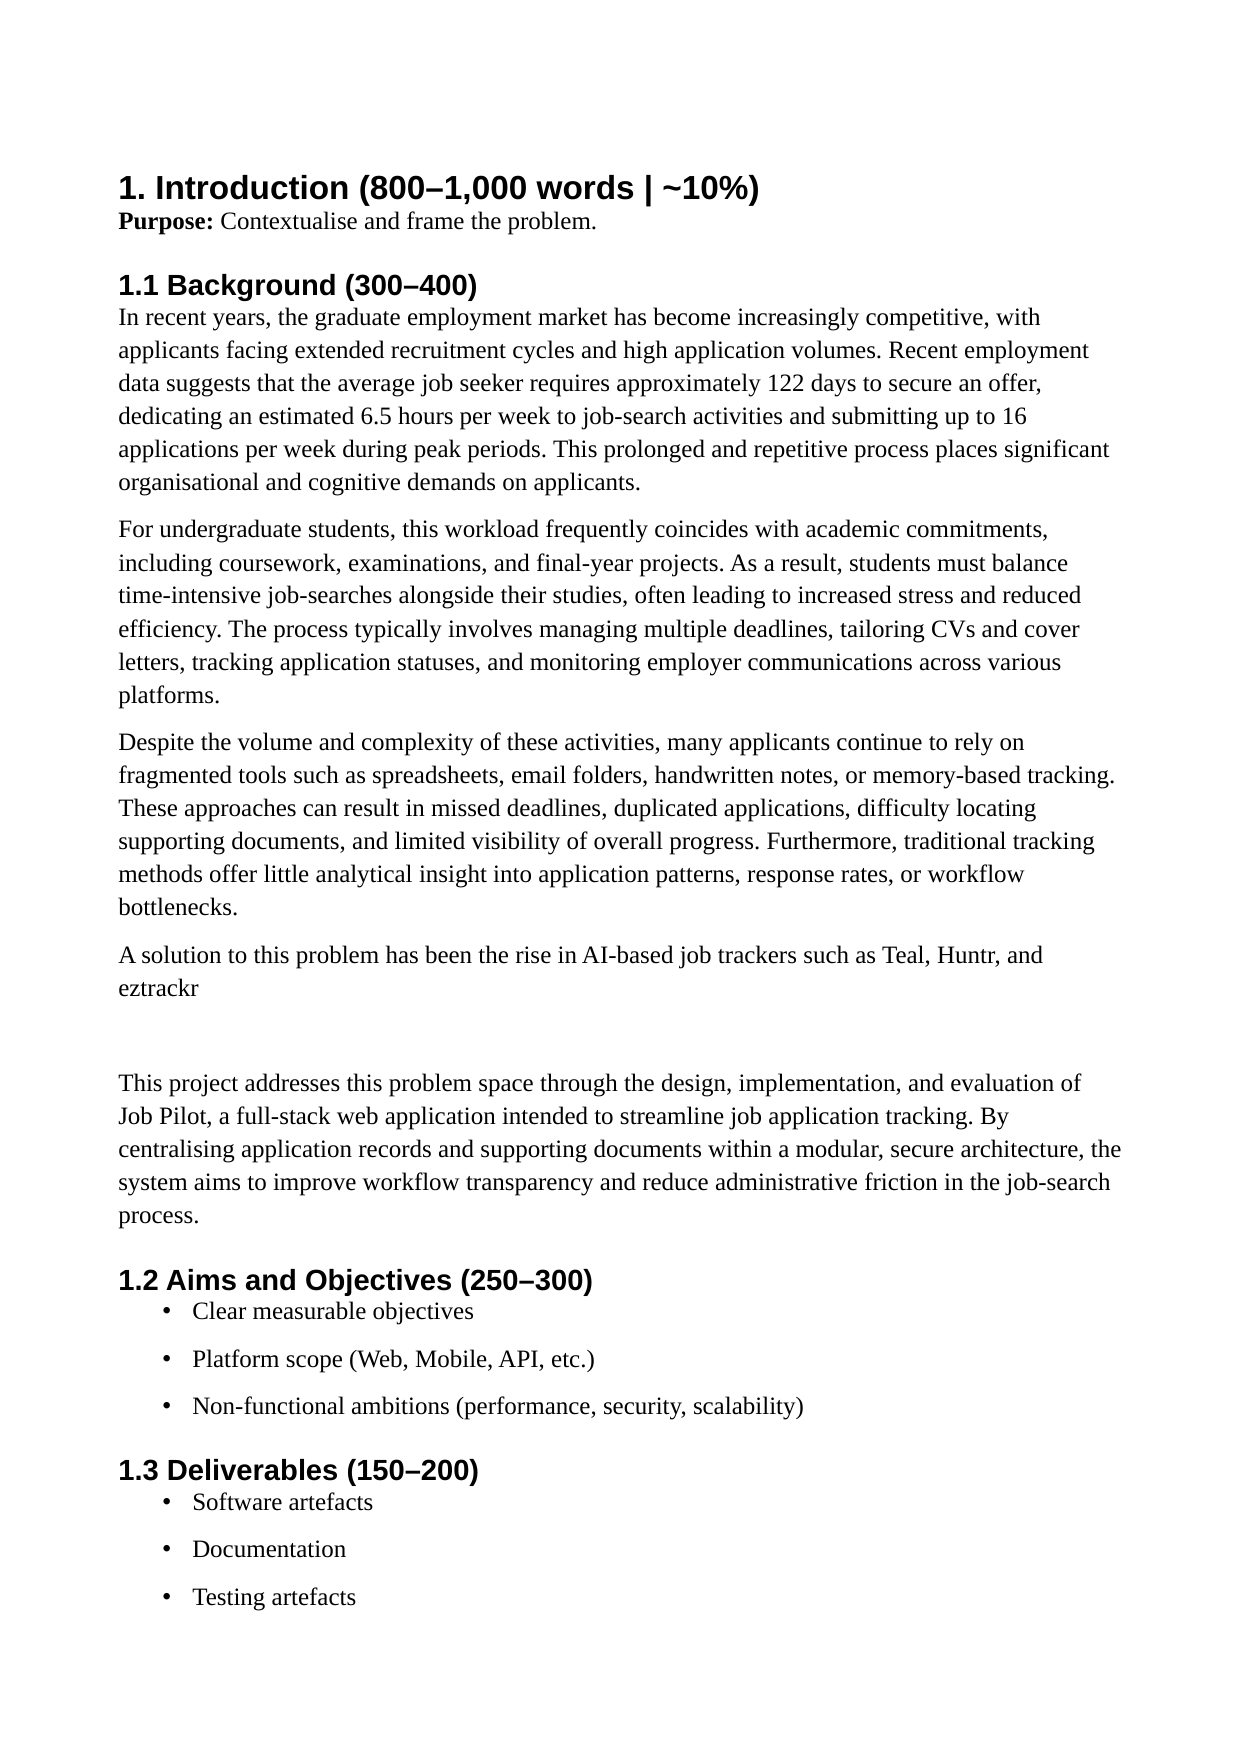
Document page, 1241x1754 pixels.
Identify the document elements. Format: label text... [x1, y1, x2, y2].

text A solution to this problem has been the rise in AI-based job trackers such as Teal, Huntr, and eztrackr [118, 940, 1122, 1002]
list Platform scope (Web, Mobile, API, etc.) [162, 1344, 1122, 1372]
text In recent years, the graduate employment market has become increasingly competitive, with applicants facing extended recruitment cycles and high application volumes. Recent employment data suggests that the average job seeker requires approximately 122 days to secure an offer, dedicating an estimated 6.5 hours per week to job-search activities and submitting up to 16 applications per week during peak periods. This prolonged and repetitive process places significant organisational and cognitive demands on applicants. [118, 302, 1122, 496]
subtitle Background (300–400) [118, 268, 1122, 302]
list Non-functional ambitions (performance, security, scalability) [162, 1391, 1122, 1420]
text For undergraduate students, this workload frequently coincides with academic commitments, including coursework, examinations, and final-year projects. As a result, students must balance time-intensive job-searches alongside their studies, often leading to increased stress and reduced efficiency. The process typically involves managing multiple deadlines, tailoring CVs and cover letters, tracking application statuses, and monitoring employer communications across various platforms. [118, 514, 1122, 708]
list Clear measurable objectives [162, 1296, 1122, 1325]
list Documentation [162, 1534, 1122, 1563]
subtitle 1. Introduction (800–1,000 words | ~10%) [118, 168, 1122, 206]
text Despite the volume and complexity of these activities, many applicants continue to rely on fragmented tools such as spreadsheets, email folders, handwritten notes, or memory-based tracking. These approaches can result in missed deadlines, duplicated applications, difficulty locating supporting documents, and limited visibility of overall progress. Furthermore, traditional tracking methods offer little analytical insight into application patterns, response rates, or workflow bottlenecks. [118, 727, 1122, 921]
text This project addresses this problem space through the design, implementation, and evaluation of Job Pilot, a full-stack web application intended to streamline job application tracking. By centralising application records and supporting documents within a modular, secure architecture, the system aims to improve workflow transparency and reduce administrative friction in the job-search process. [118, 1068, 1122, 1229]
subtitle 1.2 Aims and Objectives (250–300) [118, 1262, 1122, 1296]
text Purpose: Contextualise and frame the problem. [118, 206, 1122, 235]
list Software artefacts [162, 1487, 1122, 1516]
subtitle 1.3 Deliverables (150–200) [118, 1453, 1122, 1487]
list Testing artefacts [162, 1582, 1122, 1611]
